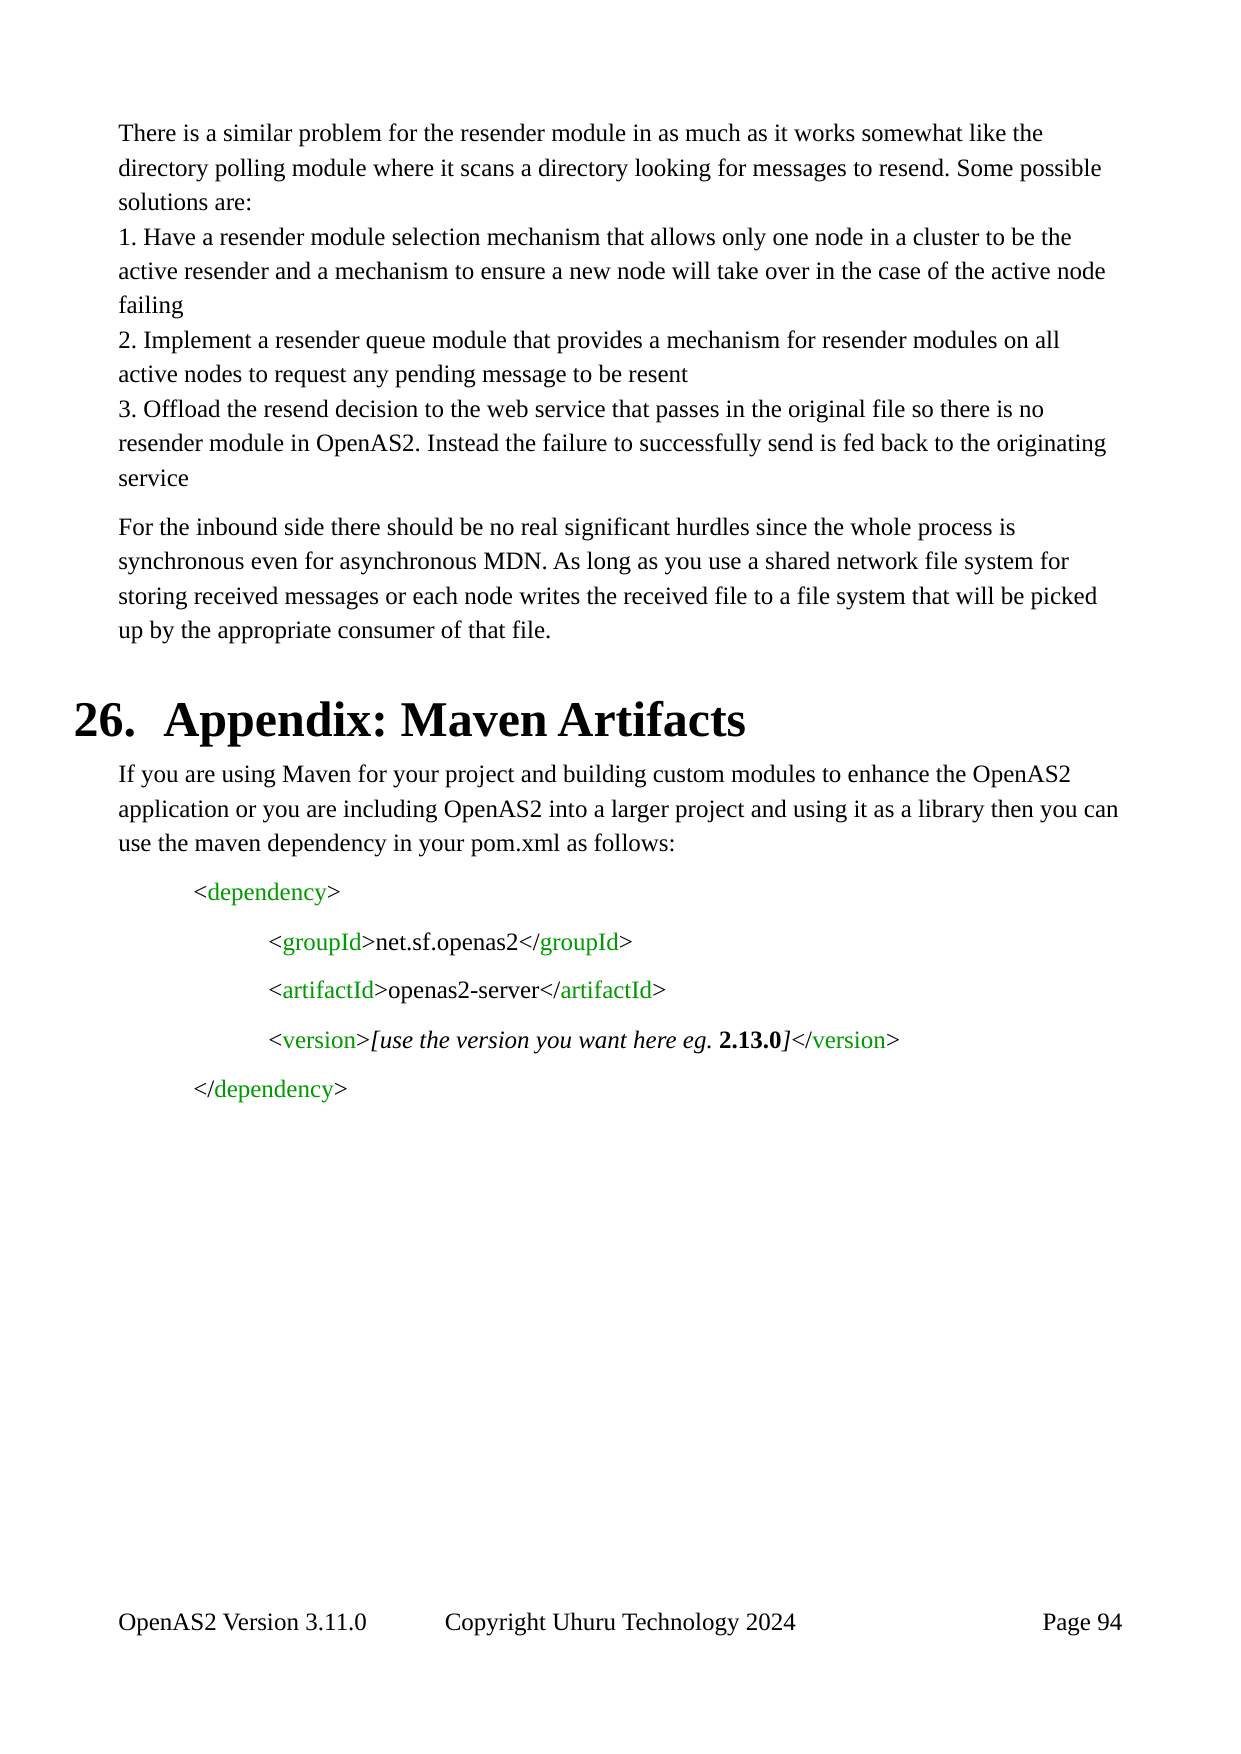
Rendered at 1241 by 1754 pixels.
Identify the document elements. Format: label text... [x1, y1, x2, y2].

text There is a similar problem for the resender module in as much as it works somewhat like the directory polling module where it scans a directory looking for messages to resend. Some possible solutions are: 1. Have a resender module selection mechanism that allows only one node in a cluster to be the active resender and a mechanism to ensure a new node will take over in the case of the active node failing 2. Implement a resender queue module that provides a mechanism for resender modules on all active nodes to request any pending message to be resent 3. Offload the resend decision to the web service that passes in the original file so there is no resender module in OpenAS2. Instead the failure to successfully send is fed back to the originating service [118, 118, 1122, 492]
text <artifactId>openas2-server</artifactId> [193, 976, 1122, 1004]
text </dependency> [193, 1074, 1122, 1102]
text <groupId>net.sf.openas2</groupId> [193, 927, 1122, 955]
text <version>[use the version you want here eg. 2.13.0]</version> [193, 1025, 1122, 1053]
text If you are using Maven for your project and building custom modules to enhance the OpenAS2 application or you are including OpenAS2 into a larger project and using it as a library then you can use the maven dependency in your pom.xml as follows: [118, 759, 1122, 857]
text For the inbound side there should be no real significant hurdles since the whole process is synchronous even for asynchronous MDN. As long as you use a shared network file system for storing received messages or each node writes the received file to a file system that will be picked up by the appropriate consumer of that file. [118, 512, 1122, 644]
text <dependency> [193, 877, 1122, 906]
subtitle Appendix: Maven Artifacts [73, 689, 1122, 747]
